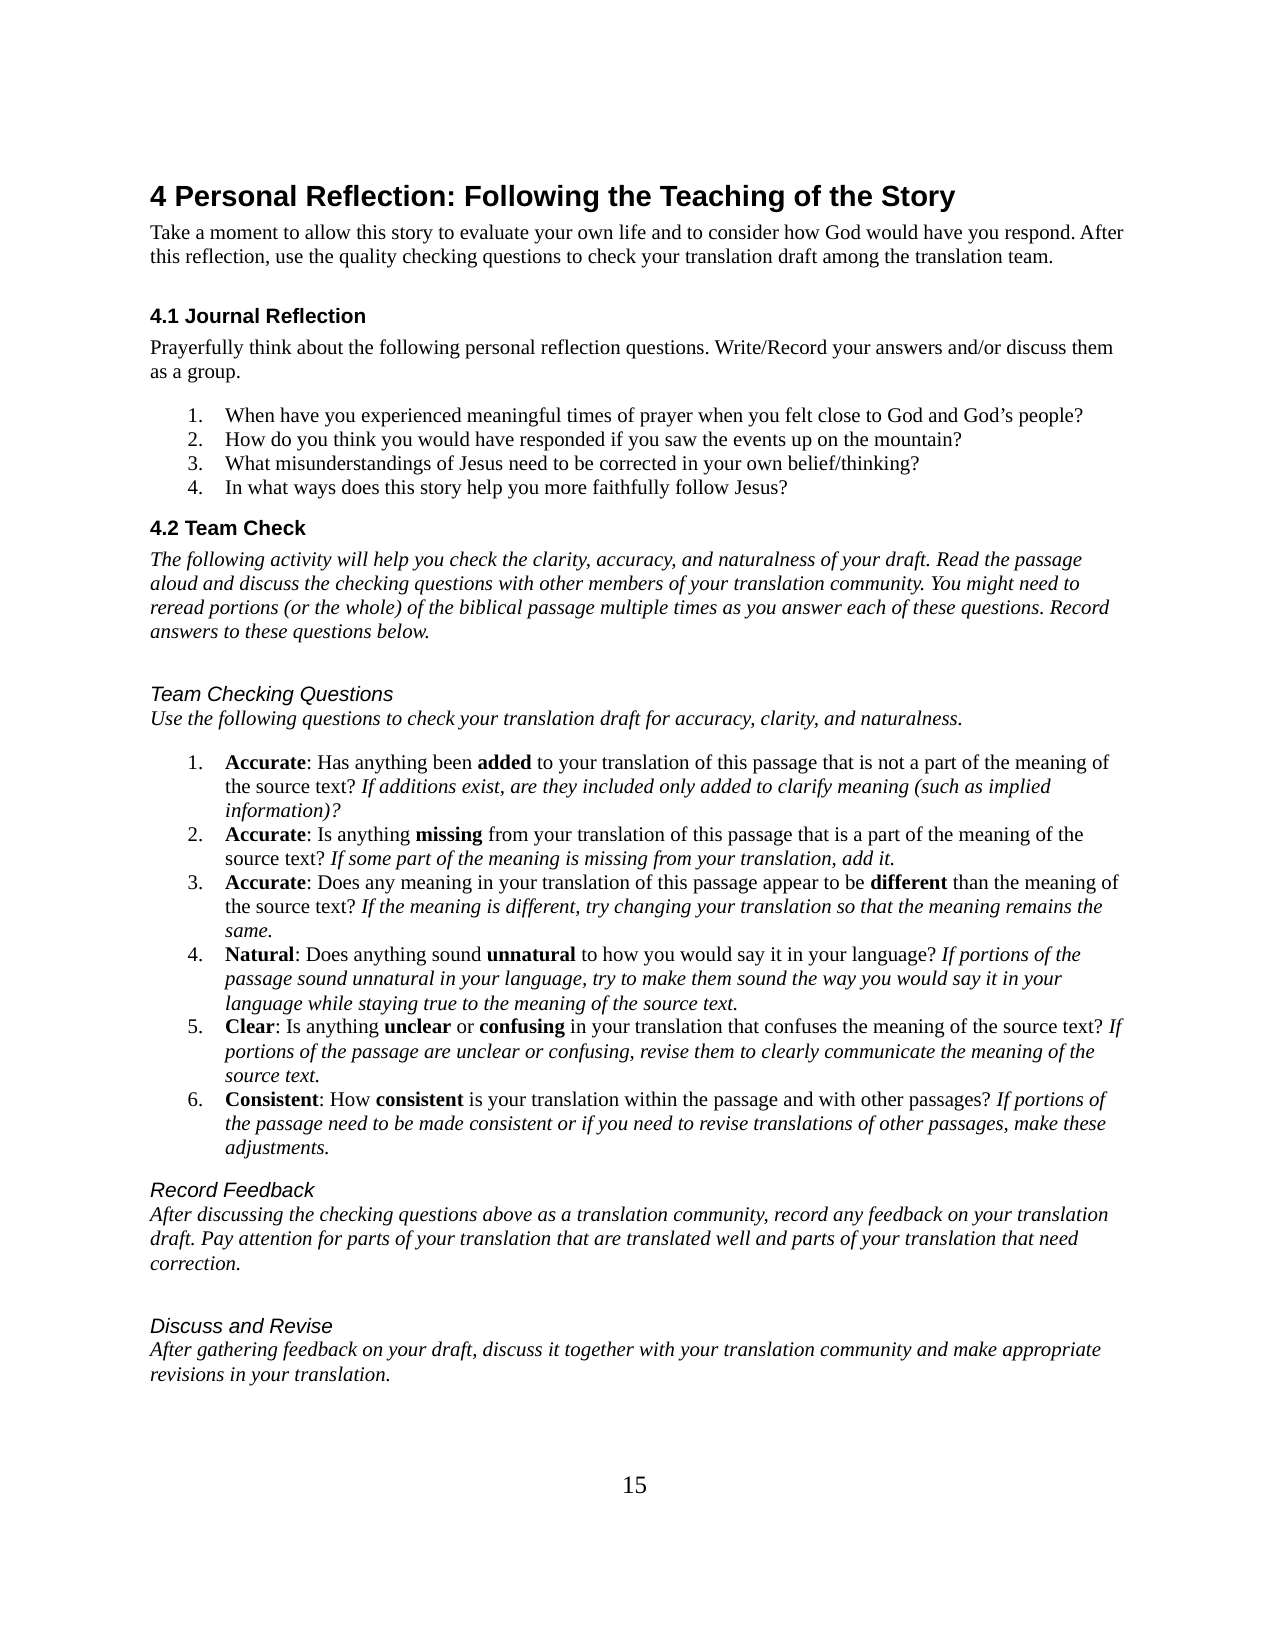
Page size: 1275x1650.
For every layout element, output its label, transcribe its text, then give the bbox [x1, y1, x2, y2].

list Accurate: Has anything been added to your translation of this passage that is not a part of the meaning of the source text? If additions exist, are they included only added to clarify meaning (such as implied information)? [187, 750, 1125, 822]
subtitle 4.1 Journal Reflection [150, 304, 1125, 328]
list What misunderstandings of Jesus need to be corrected in your own belief/thinking? [187, 451, 1125, 475]
subtitle Discuss and Revise [150, 1313, 1125, 1337]
text The following activity will help you check the clarity, accuracy, and naturalness of your draft. Read the passage aloud and discuss the checking questions with other members of your translation community. You might need to reread portions (or the whole) of the biblical passage multiple times as you answer each of these questions. Record answers to these questions below. [150, 547, 1125, 643]
text After gathering feedback on your draft, discuss it together with your translation community and make appropriate revisions in your translation. [150, 1337, 1125, 1386]
list Accurate: Is anything missing from your translation of this passage that is a part of the meaning of the source text? If some part of the meaning is missing from your translation, add it. [187, 822, 1125, 870]
list When have you experienced meaningful times of prayer when you felt close to God and God’s people? [187, 403, 1125, 427]
list Natural: Does anything sound unnatural to how you would say it in your language? If portions of the passage sound unnatural in your language, try to make them sound the way you would say it in your language while staying true to the meaning of the source text. [187, 942, 1125, 1014]
subtitle 4 Personal Reflection: Following the Teaching of the Story [150, 179, 1125, 212]
text After discussing the checking questions above as a translation community, record any feedback on your translation draft. Pay attention for parts of your translation that are translated well and parts of your translation that need correction. [150, 1202, 1125, 1274]
list How do you think you would have responded if you saw the events up on the mountain? [187, 427, 1125, 451]
list Accurate: Does any meaning in your translation of this passage appear to be different than the meaning of the source text? If the meaning is different, try changing your translation so that the meaning remains the same. [187, 870, 1125, 942]
subtitle 4.2 Team Check [150, 516, 1125, 539]
text Take a moment to allow this story to evaluate your own life and to consider how God would have you respond. After this reflection, use the quality checking questions to check your translation draft among the translation team. [150, 220, 1125, 268]
subtitle Team Checking Questions [150, 682, 1125, 706]
text Prayerfully think about the following personal reflection questions. Write/Record your answers and/or discuss them as a group. [150, 335, 1125, 383]
subtitle Record Feedback [150, 1178, 1125, 1202]
list In what ways does this story help you more faithfully follow Jesus? [187, 475, 1125, 499]
list Clear: Is anything unclear or confusing in your translation that confuses the meaning of the source text? If portions of the passage are unclear or confusing, revise them to clearly communicate the meaning of the source text. [187, 1014, 1125, 1087]
list Consistent: How consistent is your translation within the passage and with other passages? If portions of the passage need to be made consistent or if you need to revise translations of other passages, make these adjustments. [187, 1087, 1125, 1159]
text Use the following questions to check your translation draft for accuracy, clarity, and naturalness. [150, 706, 1125, 730]
